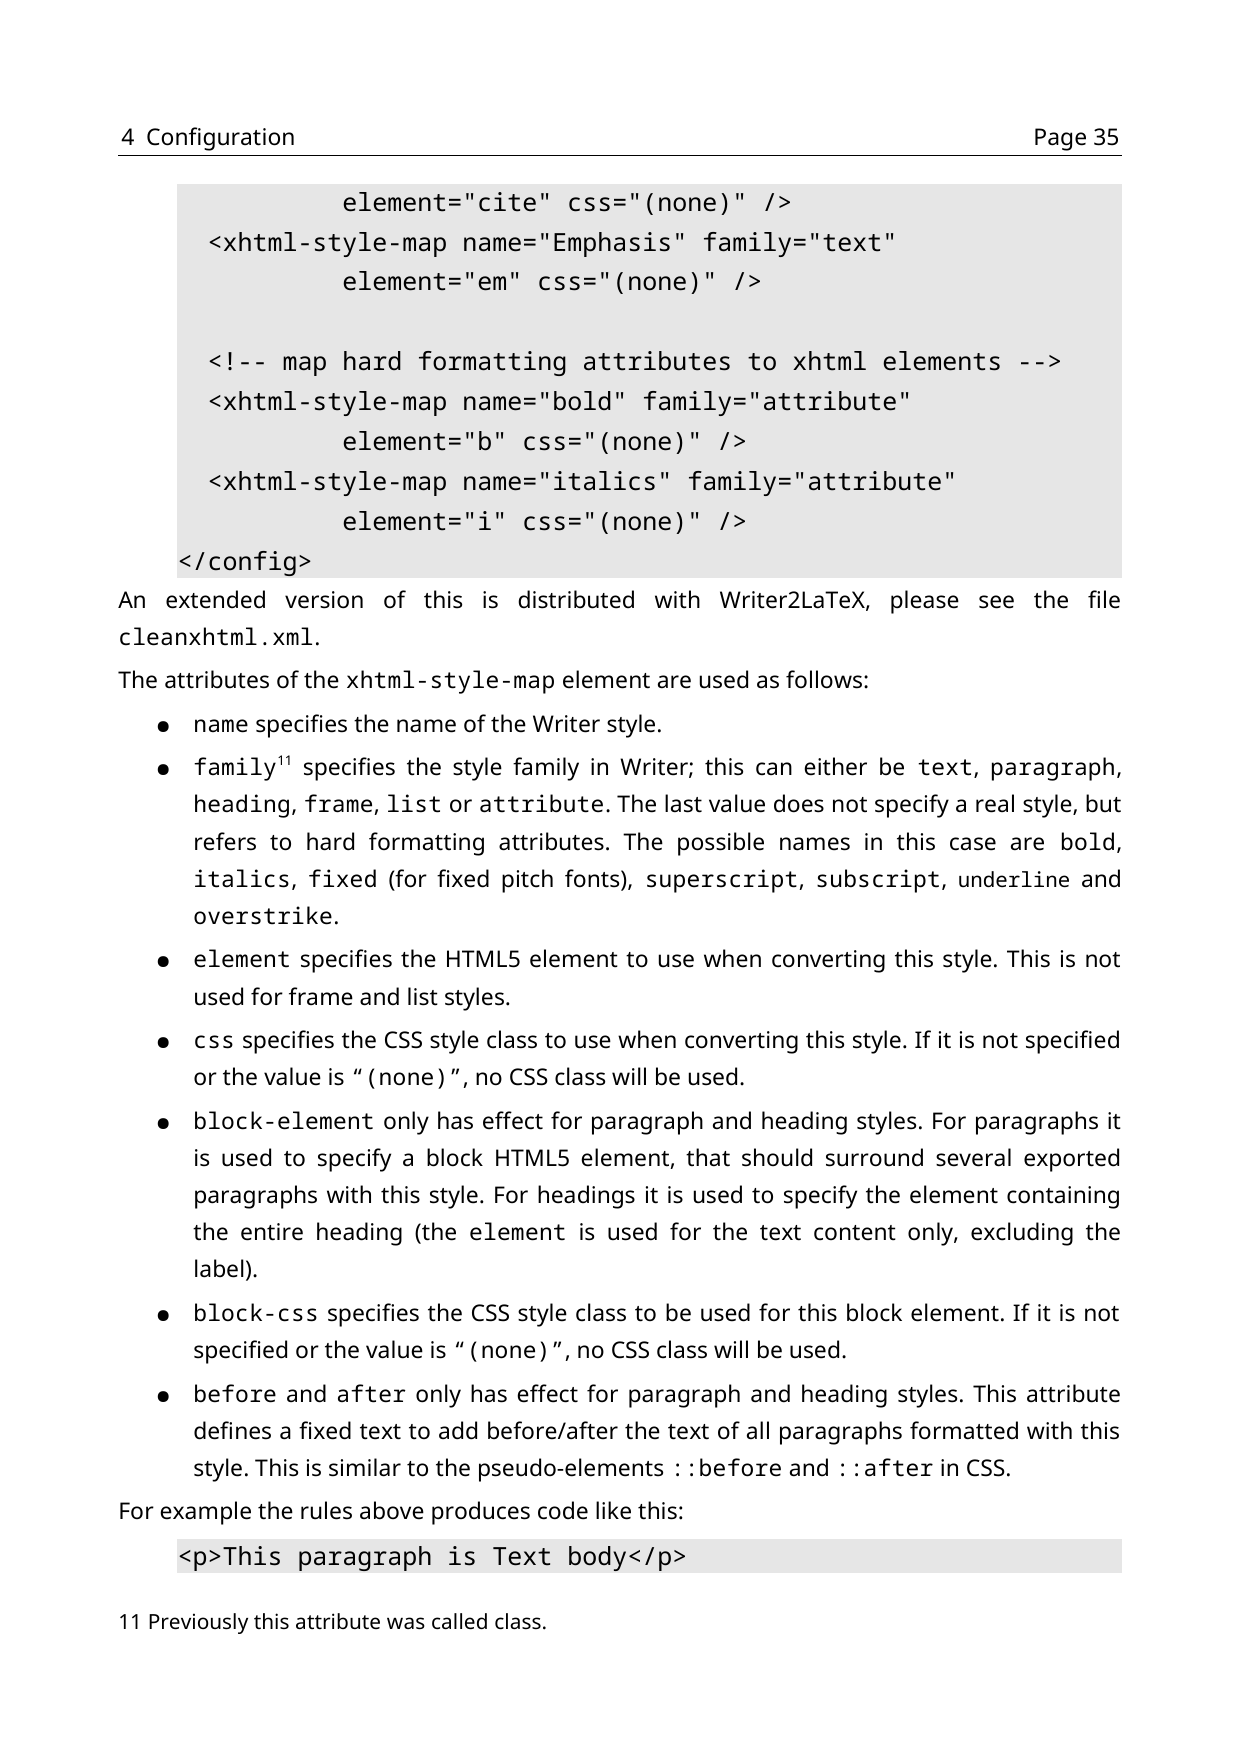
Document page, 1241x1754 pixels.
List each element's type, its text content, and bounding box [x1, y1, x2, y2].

list css specifies the CSS style class to use when converting this style. If it is not specified or the value is “(none)”, no CSS class will be used. [156, 1024, 1122, 1092]
text </config> [177, 544, 1122, 578]
list name specifies the name of the Writer style. [156, 708, 1122, 739]
text For example the rules above produces code like this: [118, 1495, 1122, 1526]
text <xhtml-style-map name="bold" family="attribute" [177, 384, 1122, 418]
list element specifies the HTML5 element to use when converting this style. This is not used for frame and list styles. [156, 943, 1122, 1012]
list block-css specifies the CSS style class to be used for this block element. If it is not specified or the value is “(none)”, no CSS class will be used. [156, 1297, 1122, 1365]
text element="cite" css="(none)" /> [177, 184, 1122, 218]
text <!-- map hard formatting attributes to xhtml elements --> [177, 344, 1122, 378]
text <xhtml-style-map name="Emphasis" family="text" [177, 224, 1122, 258]
text <p>This paragraph is Text body</p> [177, 1539, 1122, 1573]
text The attributes of the xhtml-style-map element are used as follows: [118, 664, 1122, 695]
text <xhtml-style-map name="italics" family="attribute" [177, 464, 1122, 498]
text element="i" css="(none)" /> [177, 504, 1122, 538]
list Previously this attribute was called class. [118, 1607, 1122, 1636]
text element="b" css="(none)" /> [177, 424, 1122, 458]
list block-element only has effect for paragraph and heading styles. For paragraphs it is used to specify a block HTML5 element, that should surround several exported paragraphs with this style. For headings it is used to specify the element containing the entire heading (the element is used for the text content only, excluding the label). [156, 1105, 1122, 1284]
list before and after only has effect for paragraph and heading styles. This attribute defines a fixed text to add before/after the text of all paragraphs formatted with this style. This is similar to the pseudo-elements ::before and ::after in CSS. [156, 1377, 1122, 1483]
text element="em" css="(none)" /> [177, 264, 1122, 298]
text An extended version of this is distributed with Writer2LaTeX, please see the file cleanxhtml.xml. [118, 584, 1122, 652]
list family specifies the style family in Writer; this can either be text, paragraph, heading, frame, list or attribute. The last value does not specify a real style, but refers to hard formatting attributes. The possible names in this case are bold, italics, fixed (for fixed pitch fonts), superscript, subscript, underline and overstrike. [156, 751, 1122, 931]
